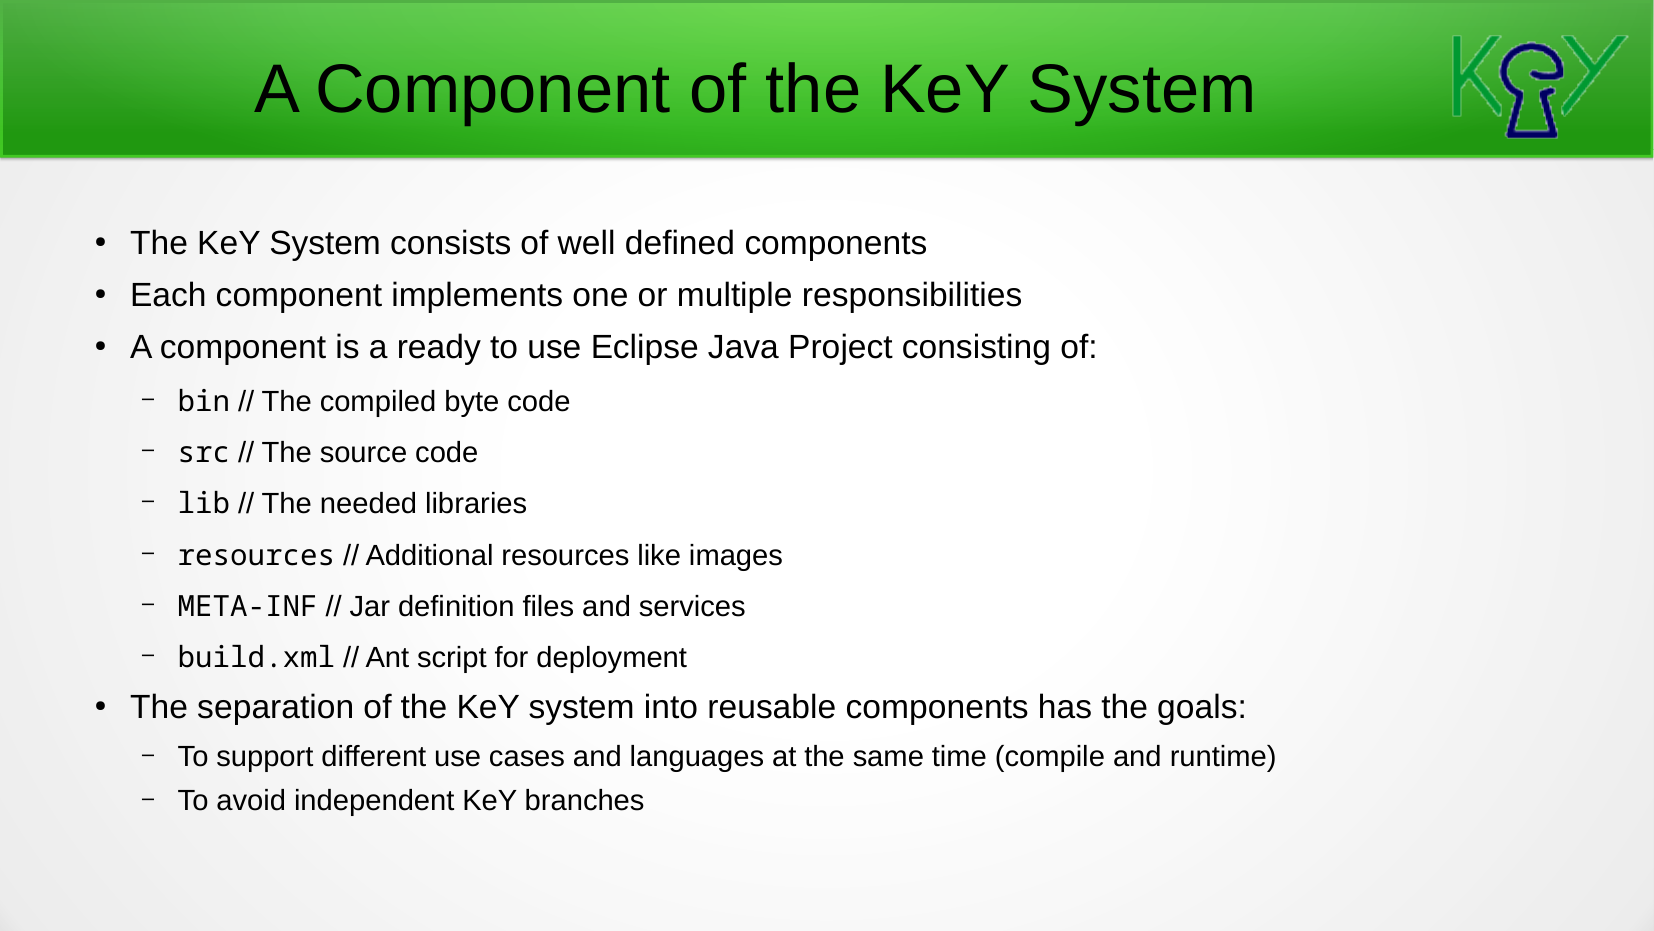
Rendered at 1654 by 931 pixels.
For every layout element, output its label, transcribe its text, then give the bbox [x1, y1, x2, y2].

title A Component of the KeY System [82, 35, 1430, 142]
list The KeY System consists of well defined components Each component implements one or multiple responsibilities A component is a ready to use Eclipse Java Project consisting of: bin // The compiled byte code src // The source code lib // The needed libraries resources // Additional resources like images META-INF // Jar definition files and services build.xml // Ant script for deployment The separation of the KeY system into reusable components has the goals: To support different use cases and languages at the same time (compile and runtime) To avoid independent KeY branches [82, 224, 1571, 827]
picture [1389, 0, 1654, 189]
